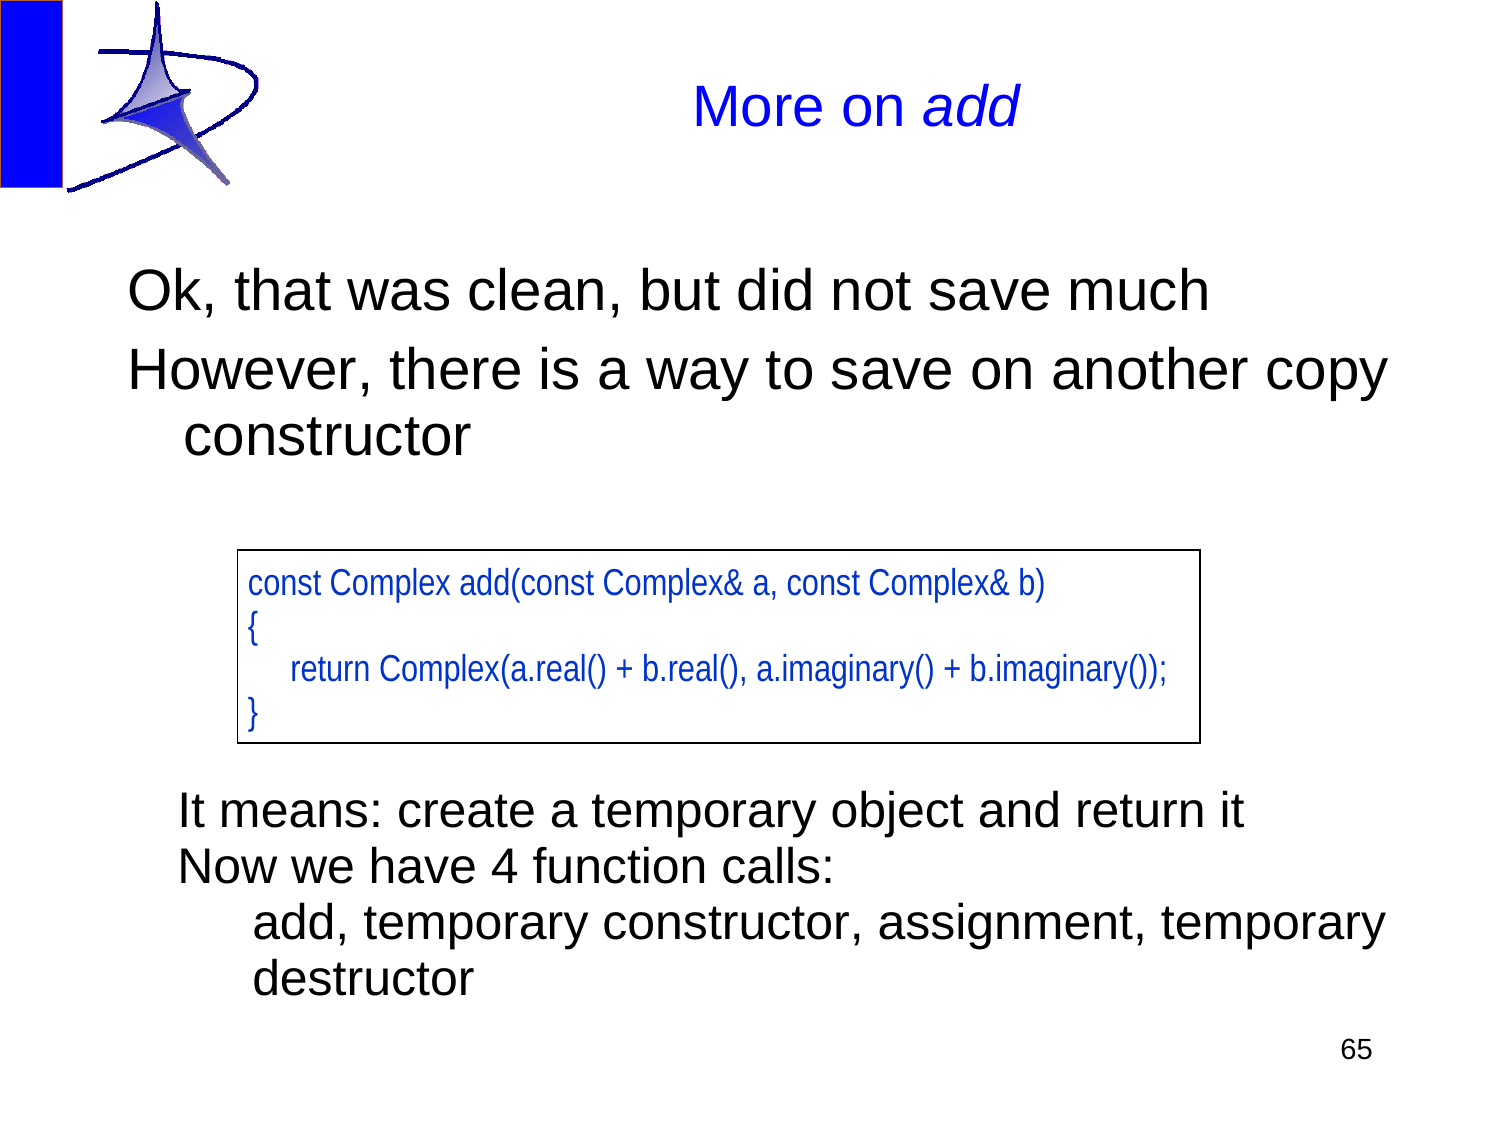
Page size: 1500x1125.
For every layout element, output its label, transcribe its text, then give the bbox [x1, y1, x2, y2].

text_box It means: create a temporary object and return it Now we have 4 function calls: add, temporary constructor, assignment, temporary destructor [162, 774, 1438, 1063]
picture [62, 0, 263, 197]
text_box const Complex add(const Complex& a, const Complex& b) { return Complex(a.real() + b.real(), a.imaginary() + b.imaginary()); } [237, 549, 1201, 743]
list Ok, that was clean, but did not save much However, there is a way to save on another copy constructor [112, 249, 1450, 514]
title More on add [262, 24, 1450, 188]
